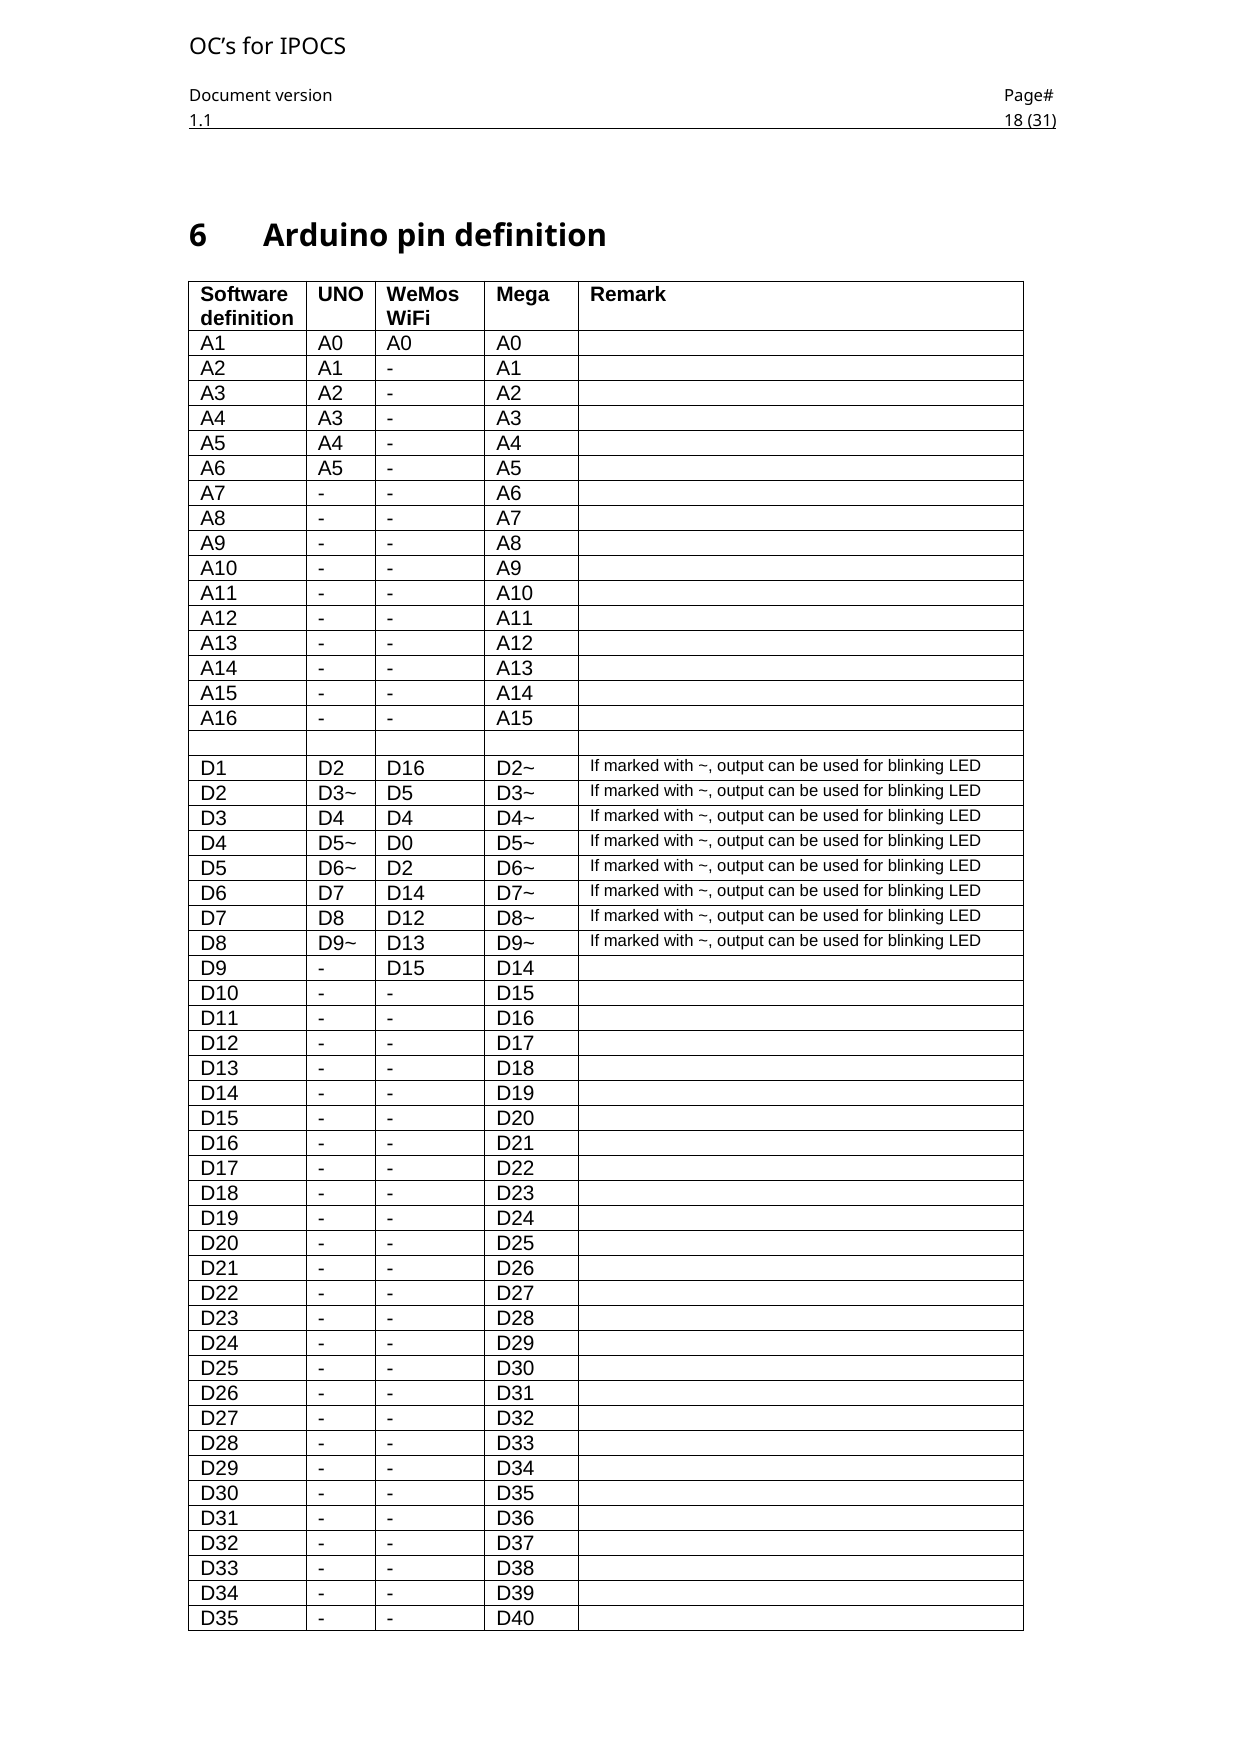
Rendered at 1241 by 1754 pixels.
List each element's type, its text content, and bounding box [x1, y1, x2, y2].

table_cell If marked with ~, output can be used for blinking LED [579, 831, 1023, 854]
table_cell A4 [189, 406, 306, 429]
table_cell - [376, 1106, 484, 1129]
table_cell D28 [189, 1431, 306, 1454]
table_cell - [376, 1406, 484, 1429]
table_cell - [376, 1206, 484, 1229]
table_cell A1 [307, 356, 375, 379]
table_cell D22 [485, 1156, 578, 1179]
table_cell D35 [485, 1481, 578, 1504]
table_cell A1 [189, 331, 306, 354]
table_cell [579, 506, 1023, 529]
table_header Software definition [189, 282, 306, 329]
table_cell - [376, 1381, 484, 1404]
table_cell [189, 731, 306, 754]
table_cell [579, 1081, 1023, 1104]
table_cell A15 [189, 681, 306, 704]
table_cell - [376, 1331, 484, 1354]
table_cell - [307, 1506, 375, 1529]
table_cell D3~ [307, 781, 375, 804]
table_cell A8 [189, 506, 306, 529]
table_cell - [307, 606, 375, 629]
table_cell - [376, 1256, 484, 1279]
table_cell D15 [485, 981, 578, 1004]
table_cell - [376, 1581, 484, 1604]
table_cell - [376, 1531, 484, 1554]
table_cell If marked with ~, output can be used for blinking LED [579, 756, 1023, 779]
table_cell If marked with ~, output can be used for blinking LED [579, 881, 1023, 904]
table_cell A0 [376, 331, 484, 354]
table_cell [579, 356, 1023, 379]
table_cell [579, 1431, 1023, 1454]
table_cell A3 [485, 406, 578, 429]
table_cell - [307, 1331, 375, 1354]
table_cell [579, 1131, 1023, 1154]
table_cell A11 [485, 606, 578, 629]
table_cell D26 [485, 1256, 578, 1279]
table_cell [579, 406, 1023, 429]
table_cell - [376, 1181, 484, 1204]
table_cell D21 [189, 1256, 306, 1279]
table_cell D13 [189, 1056, 306, 1079]
table_cell [579, 1306, 1023, 1329]
table_cell D39 [485, 1581, 578, 1604]
table_cell - [307, 1531, 375, 1554]
table_cell A14 [189, 656, 306, 679]
table_cell - [307, 1356, 375, 1379]
table_cell - [376, 556, 484, 579]
table_cell - [376, 581, 484, 604]
table_cell D6 [189, 881, 306, 904]
table_cell - [376, 1606, 484, 1629]
table_cell D5~ [485, 831, 578, 854]
table_cell D0 [376, 831, 484, 854]
table_cell D15 [376, 956, 484, 979]
table_cell D14 [189, 1081, 306, 1104]
table_cell - [376, 1081, 484, 1104]
table_cell D34 [189, 1581, 306, 1604]
table_cell D31 [485, 1381, 578, 1404]
table_cell A3 [307, 406, 375, 429]
table_cell D14 [376, 881, 484, 904]
table_cell D11 [189, 1006, 306, 1029]
table_cell [579, 1281, 1023, 1304]
table_cell D18 [485, 1056, 578, 1079]
table_cell D26 [189, 1381, 306, 1404]
table_cell - [376, 1306, 484, 1329]
subtitle Arduino pin definition [189, 213, 1122, 256]
table_cell [579, 1181, 1023, 1204]
table_cell D12 [189, 1031, 306, 1054]
table_cell A14 [485, 681, 578, 704]
table_cell D3 [189, 806, 306, 829]
table_cell D31 [189, 1506, 306, 1529]
table_cell D25 [189, 1356, 306, 1379]
table_cell - [307, 631, 375, 654]
table_cell [579, 1156, 1023, 1179]
table_cell - [376, 481, 484, 504]
table_cell - [307, 1481, 375, 1504]
table_cell D23 [485, 1181, 578, 1204]
table_cell If marked with ~, output can be used for blinking LED [579, 906, 1023, 929]
table_cell - [307, 1156, 375, 1179]
table_cell D19 [485, 1081, 578, 1104]
table_cell D22 [189, 1281, 306, 1304]
table_cell [579, 481, 1023, 504]
table_cell - [376, 1031, 484, 1054]
table_cell [579, 1106, 1023, 1129]
table_cell A6 [485, 481, 578, 504]
table_cell D37 [485, 1531, 578, 1554]
table_cell D1 [189, 756, 306, 779]
table_cell [579, 581, 1023, 604]
table_cell - [376, 531, 484, 554]
table_cell [579, 1481, 1023, 1504]
table_cell D17 [189, 1156, 306, 1179]
table_cell A11 [189, 581, 306, 604]
table_cell [579, 681, 1023, 704]
table_cell [579, 1531, 1023, 1554]
table_cell A16 [189, 706, 306, 729]
table_cell A7 [189, 481, 306, 504]
table_cell D30 [189, 1481, 306, 1504]
table_cell - [376, 456, 484, 479]
table_cell [579, 1406, 1023, 1429]
table_cell [579, 456, 1023, 479]
table_cell [579, 1356, 1023, 1379]
table_cell D25 [485, 1231, 578, 1254]
table_cell D5~ [307, 831, 375, 854]
table_cell If marked with ~, output can be used for blinking LED [579, 931, 1023, 954]
table_cell D9~ [307, 931, 375, 954]
table_cell [485, 731, 578, 754]
table_cell D8 [307, 906, 375, 929]
table_cell - [307, 581, 375, 604]
table_cell D20 [485, 1106, 578, 1129]
table_cell D4 [376, 806, 484, 829]
table_cell D5 [189, 856, 306, 879]
table_cell D2~ [485, 756, 578, 779]
table_cell - [307, 1581, 375, 1604]
table_cell - [307, 1256, 375, 1279]
table_cell A10 [189, 556, 306, 579]
table_cell D32 [485, 1406, 578, 1429]
table_header WeMos WiFi [376, 282, 484, 329]
table_cell - [376, 1431, 484, 1454]
table_cell - [307, 556, 375, 579]
table_cell A15 [485, 706, 578, 729]
table_cell [579, 1256, 1023, 1279]
table_cell - [376, 431, 484, 454]
table_cell - [376, 1056, 484, 1079]
table_header Mega [485, 282, 578, 329]
table_cell - [376, 1356, 484, 1379]
table_cell - [376, 606, 484, 629]
table_cell D32 [189, 1531, 306, 1554]
table_cell - [307, 1131, 375, 1154]
table_cell [307, 731, 375, 754]
table_cell D10 [189, 981, 306, 1004]
table_cell D20 [189, 1231, 306, 1254]
table_cell - [376, 981, 484, 1004]
table_cell A2 [485, 381, 578, 404]
table_cell D12 [376, 906, 484, 929]
table_cell [579, 331, 1023, 354]
table_cell - [376, 1281, 484, 1304]
table_cell If marked with ~, output can be used for blinking LED [579, 781, 1023, 804]
table_cell D16 [485, 1006, 578, 1029]
table_cell - [376, 1556, 484, 1579]
table_cell A13 [189, 631, 306, 654]
table_cell - [307, 1456, 375, 1479]
table_cell - [307, 1281, 375, 1304]
table_cell A6 [189, 456, 306, 479]
table_cell - [307, 706, 375, 729]
table_cell A3 [189, 381, 306, 404]
table_cell - [376, 1506, 484, 1529]
table_cell A4 [307, 431, 375, 454]
table_cell [579, 981, 1023, 1004]
table_cell A8 [485, 531, 578, 554]
table_cell A2 [307, 381, 375, 404]
table_cell [579, 606, 1023, 629]
table_cell [579, 631, 1023, 654]
table_cell D15 [189, 1106, 306, 1129]
table_header Remark [579, 282, 1023, 329]
table_cell D29 [485, 1331, 578, 1354]
table_cell - [307, 481, 375, 504]
table_cell D17 [485, 1031, 578, 1054]
table_cell D7 [307, 881, 375, 904]
table_cell - [307, 1431, 375, 1454]
table_cell - [307, 1406, 375, 1429]
table_cell A9 [485, 556, 578, 579]
table_cell D24 [189, 1331, 306, 1354]
table_cell D23 [189, 1306, 306, 1329]
table_cell D14 [485, 956, 578, 979]
table_cell D24 [485, 1206, 578, 1229]
table_cell - [307, 531, 375, 554]
table_header UNO [307, 282, 375, 329]
table_cell [579, 1556, 1023, 1579]
table_cell [579, 1006, 1023, 1029]
table_cell D8~ [485, 906, 578, 929]
table_cell D13 [376, 931, 484, 954]
table_cell [579, 1606, 1023, 1629]
table_cell - [376, 1156, 484, 1179]
table_cell - [376, 1456, 484, 1479]
table_cell - [307, 1081, 375, 1104]
table_cell D4 [307, 806, 375, 829]
table_cell - [376, 706, 484, 729]
table_cell - [307, 1006, 375, 1029]
table_cell [579, 1506, 1023, 1529]
table_cell A0 [307, 331, 375, 354]
table_cell D18 [189, 1181, 306, 1204]
table_cell A1 [485, 356, 578, 379]
table_cell [579, 1031, 1023, 1054]
table_cell - [307, 1556, 375, 1579]
table_cell D7 [189, 906, 306, 929]
table_cell D40 [485, 1606, 578, 1629]
table_cell - [376, 381, 484, 404]
table_cell [579, 956, 1023, 979]
table_cell - [376, 1006, 484, 1029]
table_cell [579, 431, 1023, 454]
table_cell [579, 731, 1023, 754]
table_cell D4 [189, 831, 306, 854]
table_cell A9 [189, 531, 306, 554]
table_cell D3~ [485, 781, 578, 804]
table_cell D2 [307, 756, 375, 779]
table_cell - [376, 1231, 484, 1254]
table_cell D6~ [307, 856, 375, 879]
table_cell D8 [189, 931, 306, 954]
table_cell D27 [485, 1281, 578, 1304]
table_cell [579, 531, 1023, 554]
table_cell D9~ [485, 931, 578, 954]
table_cell D33 [189, 1556, 306, 1579]
table_cell - [307, 681, 375, 704]
table_cell [579, 1231, 1023, 1254]
table_cell A5 [485, 456, 578, 479]
table_cell A13 [485, 656, 578, 679]
table_cell [579, 1331, 1023, 1354]
table_cell - [376, 506, 484, 529]
table_cell - [307, 1031, 375, 1054]
table_cell D30 [485, 1356, 578, 1379]
table_cell D2 [189, 781, 306, 804]
table_cell If marked with ~, output can be used for blinking LED [579, 806, 1023, 829]
table_cell D19 [189, 1206, 306, 1229]
table_cell D9 [189, 956, 306, 979]
table_cell - [307, 1606, 375, 1629]
table_cell A4 [485, 431, 578, 454]
table_cell A10 [485, 581, 578, 604]
table_cell A7 [485, 506, 578, 529]
table_cell - [376, 1481, 484, 1504]
table_cell [579, 1056, 1023, 1079]
table_cell - [307, 1181, 375, 1204]
table_cell D35 [189, 1606, 306, 1629]
table_cell D16 [189, 1131, 306, 1154]
table_cell - [376, 631, 484, 654]
table_cell [579, 556, 1023, 579]
table_cell [579, 1381, 1023, 1404]
table_cell [579, 381, 1023, 404]
table_cell [579, 656, 1023, 679]
table_cell - [307, 1381, 375, 1404]
table_cell A5 [307, 456, 375, 479]
table_cell [579, 1456, 1023, 1479]
table_cell D33 [485, 1431, 578, 1454]
table_cell - [376, 356, 484, 379]
table_cell D7~ [485, 881, 578, 904]
table_cell D36 [485, 1506, 578, 1529]
table_cell [376, 731, 484, 754]
table_cell A12 [189, 606, 306, 629]
table_cell - [376, 1131, 484, 1154]
table_cell - [307, 1231, 375, 1254]
table_cell If marked with ~, output can be used for blinking LED [579, 856, 1023, 879]
table_cell D16 [376, 756, 484, 779]
table_cell D5 [376, 781, 484, 804]
table_cell A12 [485, 631, 578, 654]
table_cell - [307, 1206, 375, 1229]
table_cell A5 [189, 431, 306, 454]
table_cell - [307, 981, 375, 1004]
table_cell [579, 706, 1023, 729]
table_cell D34 [485, 1456, 578, 1479]
table_cell [579, 1206, 1023, 1229]
table_cell - [307, 1056, 375, 1079]
table_cell D2 [376, 856, 484, 879]
table_cell D28 [485, 1306, 578, 1329]
table_cell - [307, 1106, 375, 1129]
table_cell - [307, 656, 375, 679]
table_cell - [307, 956, 375, 979]
table_cell D4~ [485, 806, 578, 829]
table_cell A0 [485, 331, 578, 354]
table_cell D27 [189, 1406, 306, 1429]
table_cell [579, 1581, 1023, 1604]
table_cell A2 [189, 356, 306, 379]
table_cell - [376, 656, 484, 679]
table_cell D21 [485, 1131, 578, 1154]
table_cell - [307, 1306, 375, 1329]
table_cell - [376, 406, 484, 429]
table_cell D38 [485, 1556, 578, 1579]
table_cell - [307, 506, 375, 529]
table_cell - [376, 681, 484, 704]
table_cell D6~ [485, 856, 578, 879]
table_cell D29 [189, 1456, 306, 1479]
